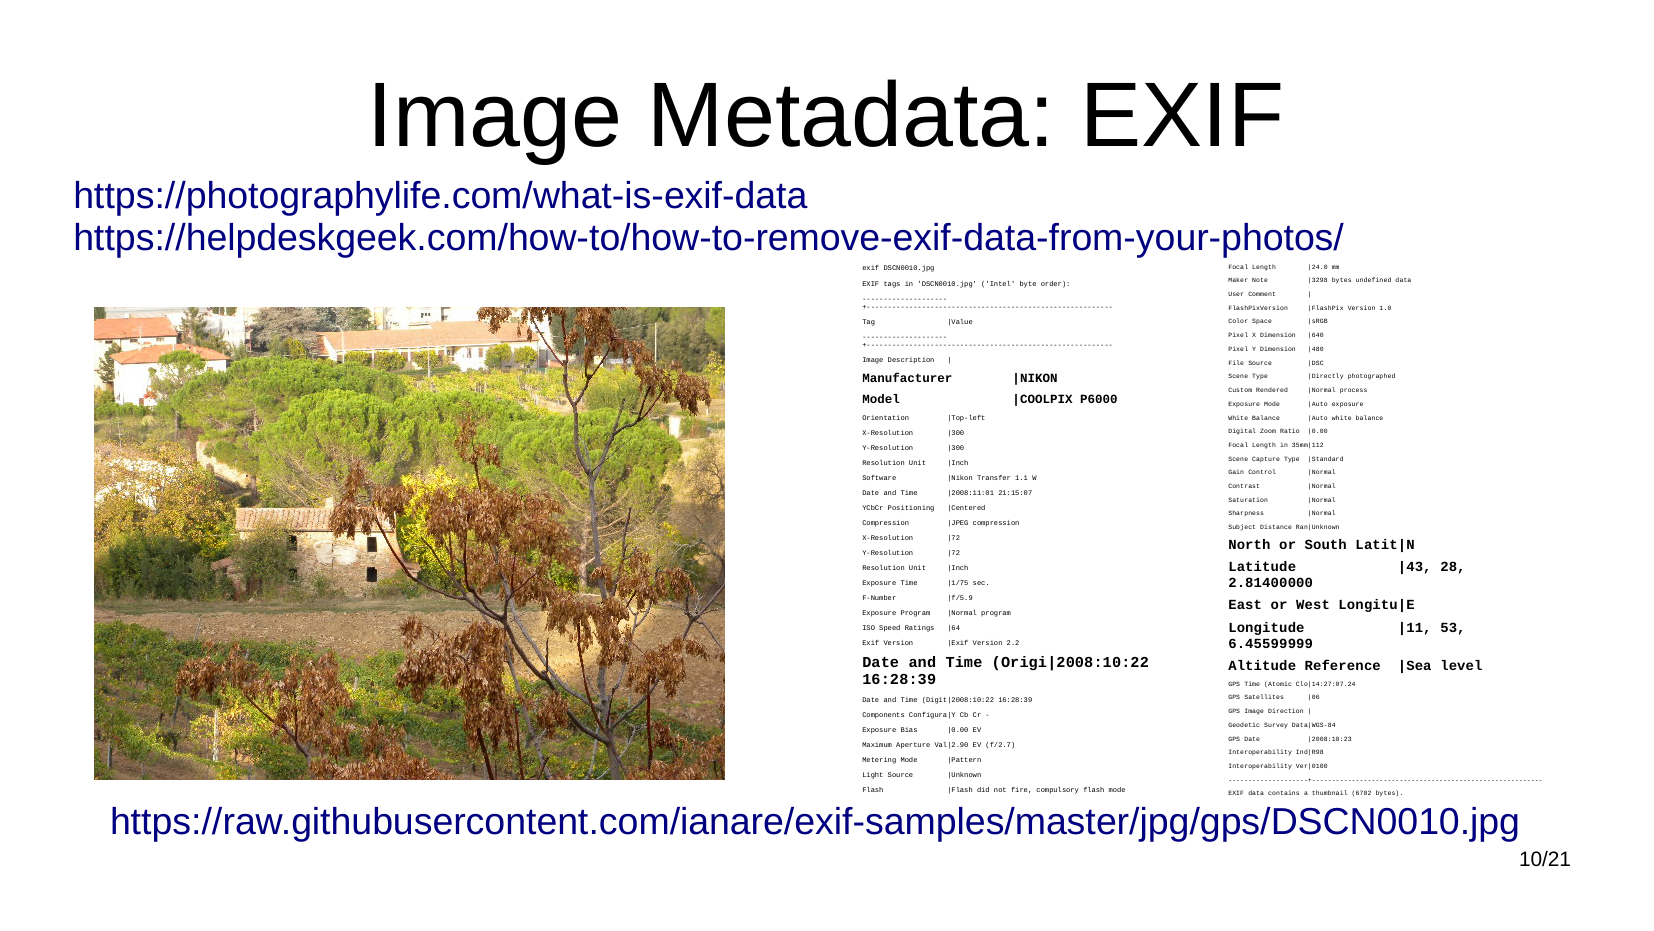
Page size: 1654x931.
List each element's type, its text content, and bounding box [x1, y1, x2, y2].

title Image Metadata: EXIF [82, 37, 1571, 193]
list Focal Length |24.0 mm Maker Note |3298 bytes undefined data User Comment | FlashPixVersion |FlashPix Version 1.0 Color Space |sRGB Pixel X Dimension |640 Pixel Y Dimension |480 File Source |DSC Scene Type |Directly photographed Custom Rendered |Normal process Exposure Mode |Auto exposure White Balance |Auto white balance Digital Zoom Ratio |0.00 Focal Length in 35mm|112 Scene Capture Type |Standard Gain Control |Normal Contrast |Normal Saturation |Normal Sharpness |Normal Subject Distance Ran|Unknown North or South Latit|N Latitude |43, 28, 2.81400000 East or West Longitu|E Longitude |11, 53, 6.45599999 Altitude Reference |Sea level GPS Time (Atomic Clo|14:27:07.24 GPS Satellites |06 GPS Image Direction | Geodetic Survey Data|WGS-84 GPS Date |2008:10:23 Interoperability Ind|R98 Interoperability Ver|0100 --------------------+---------------------------------------------------------- EXIF data contains a thumbnail (6702 bytes). [1228, 263, 1548, 804]
text_box https://raw.githubusercontent.com/ianare/exif-samples/master/jpg/gps/DSCN0010.jpg [95, 793, 1536, 851]
picture [94, 307, 725, 780]
text_box https://photographylife.com/what-is-exif-data https://helpdeskgeek.com/how-to/how-to-remove-exif-data-from-your-photos/ [58, 166, 1371, 266]
list exif DSCN0010.jpg EXIF tags in 'DSCN0010.jpg' ('Intel' byte order): --------------------+---------------------------------------------------------- Tag |Value --------------------+---------------------------------------------------------- Image Description | Manufacturer |NIKON Model |COOLPIX P6000 Orientation |Top-left X-Resolution |300 Y-Resolution |300 Resolution Unit |Inch Software |Nikon Transfer 1.1 W Date and Time |2008:11:01 21:15:07 YCbCr Positioning |Centered Compression |JPEG compression X-Resolution |72 Y-Resolution |72 Resolution Unit |Inch Exposure Time |1/75 sec. F-Number |f/5.9 Exposure Program |Normal program ISO Speed Ratings |64 Exif Version |Exif Version 2.2 Date and Time (Origi|2008:10:22 16:28:39 Date and Time (Digit|2008:10:22 16:28:39 Components Configura|Y Cb Cr - Exposure Bias |0.00 EV Maximum Aperture Val|2.90 EV (f/2.7) Metering Mode |Pattern Light Source |Unknown Flash |Flash did not fire, compulsory flash mode [862, 266, 1182, 793]
